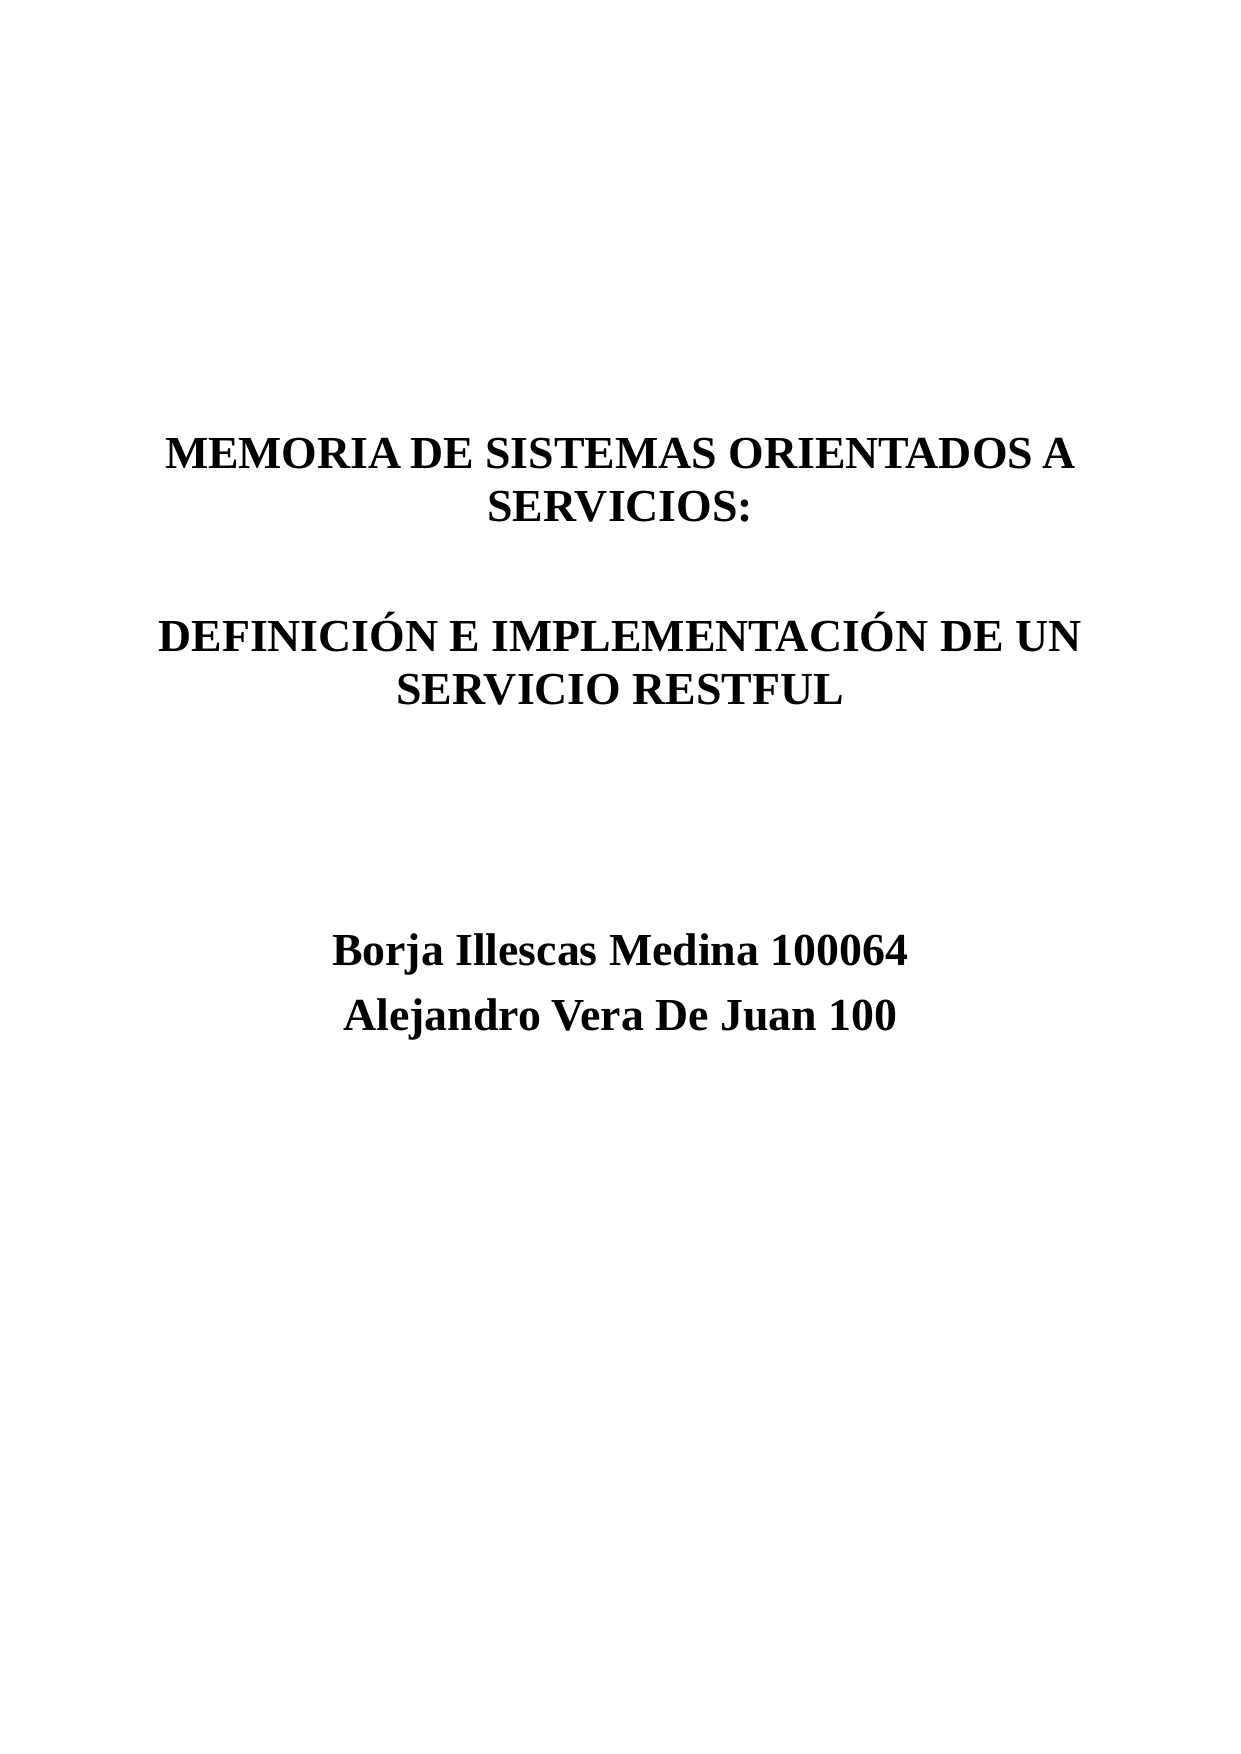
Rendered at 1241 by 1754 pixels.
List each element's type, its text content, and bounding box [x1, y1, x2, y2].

text Borja Illescas Medina 100064 [118, 922, 1122, 975]
text Alejandro Vera De Juan 100 [118, 987, 1122, 1040]
text MEMORIA DE SISTEMAS ORIENTADOS A SERVICIOS: [118, 426, 1122, 531]
text DEFINICIÓN E IMPLEMENTACIÓN DE UN SERVICIO RESTFUL [118, 609, 1122, 714]
